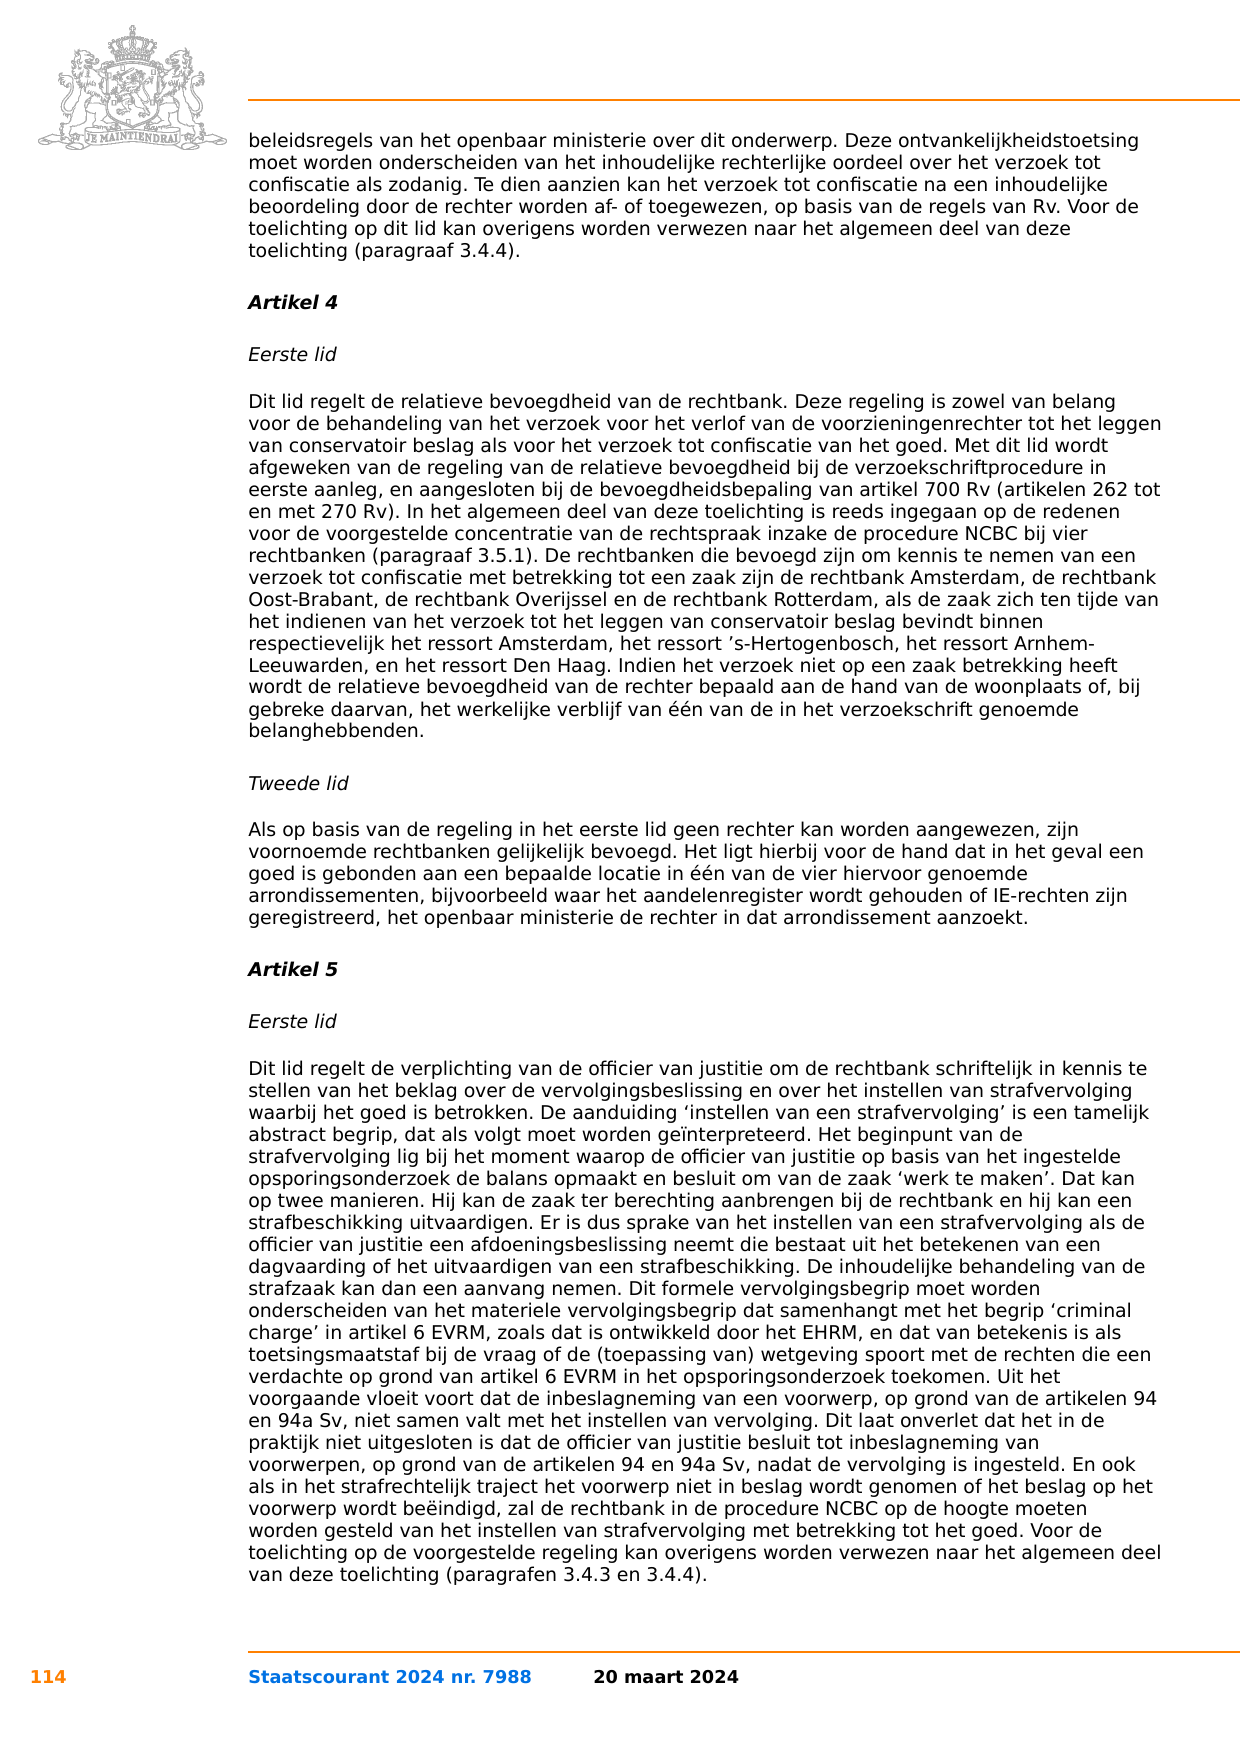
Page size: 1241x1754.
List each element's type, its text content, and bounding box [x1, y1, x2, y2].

subtitle Eerste lid [248, 344, 1163, 366]
text Als op basis van de regeling in het eerste lid geen rechter kan worden aangewezen, zijn voornoemde rechtbanken gelijkelijk bevoegd. Het ligt hierbij voor de hand dat in het geval een goed is gebonden aan een bepaalde locatie in één van de vier hiervoor genoemde arrondissementen, bijvoorbeeld waar het aandelenregister wordt gehouden of IE-rechten zijn geregistreerd, het openbaar ministerie de rechter in dat arrondissement aanzoekt. [248, 819, 1163, 929]
subtitle Tweede lid [248, 772, 1163, 794]
text Dit lid regelt de verplichting van de officier van justitie om de rechtbank schriftelijk in kennis te stellen van het beklag over de vervolgingsbeslissing en over het instellen van strafvervolging waarbij het goed is betrokken. De aanduiding ‘instellen van een strafvervolging’ is een tamelijk abstract begrip, dat als volgt moet worden geїnterpreteerd. Het beginpunt van de strafvervolging lig bij het moment waarop de officier van justitie op basis van het ingestelde opsporingsonderzoek de balans opmaakt en besluit om van de zaak ‘werk te maken’. Dat kan op twee manieren. Hij kan de zaak ter berechting aanbrengen bij de rechtbank en hij kan een strafbeschikking uitvaardigen. Er is dus sprake van het instellen van een strafvervolging als de officier van justitie een afdoeningsbeslissing neemt die bestaat uit het betekenen van een dagvaarding of het uitvaardigen van een strafbeschikking. De inhoudelijke behandeling van de strafzaak kan dan een aanvang nemen. Dit formele vervolgingsbegrip moet worden onderscheiden van het materiele vervolgingsbegrip dat samenhangt met het begrip ‘criminal charge’ in artikel 6 EVRM, zoals dat is ontwikkeld door het EHRM, en dat van betekenis is als toetsingsmaatstaf bij de vraag of de (toepassing van) wetgeving spoort met de rechten die een verdachte op grond van artikel 6 EVRM in het opsporingsonderzoek toekomen. Uit het voorgaande vloeit voort dat de inbeslagneming van een voorwerp, op grond van de artikelen 94 en 94a Sv, niet samen valt met het instellen van vervolging. Dit laat onverlet dat het in de praktijk niet uitgesloten is dat de officier van justitie besluit tot inbeslagneming van voorwerpen, op grond van de artikelen 94 en 94a Sv, nadat de vervolging is ingesteld. En ook als in het strafrechtelijk traject het voorwerp niet in beslag wordt genomen of het beslag op het voorwerp wordt beëindigd, zal de rechtbank in de procedure NCBC op de hoogte moeten worden gesteld van het instellen van strafvervolging met betrekking tot het goed. Voor de toelichting op de voorgestelde regeling kan overigens worden verwezen naar het algemeen deel van deze toelichting (paragrafen 3.4.3 en 3.4.4). [248, 1058, 1163, 1586]
subtitle Artikel 5 [248, 959, 1163, 981]
subtitle Artikel 4 [248, 292, 1163, 314]
text Dit lid regelt de relatieve bevoegdheid van de rechtbank. Deze regeling is zowel van belang voor de behandeling van het verzoek voor het verlof van de voorzieningenrechter tot het leggen van conservatoir beslag als voor het verzoek tot confiscatie van het goed. Met dit lid wordt afgeweken van de regeling van de relatieve bevoegdheid bij de verzoekschriftprocedure in eerste aanleg, en aangesloten bij de bevoegdheidsbepaling van artikel 700 Rv (artikelen 262 tot en met 270 Rv). In het algemeen deel van deze toelichting is reeds ingegaan op de redenen voor de voorgestelde concentratie van de rechtspraak inzake de procedure NCBC bij vier rechtbanken (paragraaf 3.5.1). De rechtbanken die bevoegd zijn om kennis te nemen van een verzoek tot confiscatie met betrekking tot een zaak zijn de rechtbank Amsterdam, de rechtbank Oost-Brabant, de rechtbank Overijssel en de rechtbank Rotterdam, als de zaak zich ten tijde van het indienen van het verzoek tot het leggen van conservatoir beslag bevindt binnen respectievelijk het ressort Amsterdam, het ressort ’s-Hertogenbosch, het ressort Arnhem-Leeuwarden, en het ressort Den Haag. Indien het verzoek niet op een zaak betrekking heeft wordt de relatieve bevoegdheid van de rechter bepaald aan de hand van de woonplaats of, bij gebreke daarvan, het werkelijke verblijf van één van de in het verzoekschrift genoemde belanghebbenden. [248, 391, 1163, 742]
text beleidsregels van het openbaar ministerie over dit onderwerp. Deze ontvankelijkheidstoetsing moet worden onderscheiden van het inhoudelijke rechterlijke oordeel over het verzoek tot confiscatie als zodanig. Te dien aanzien kan het verzoek tot confiscatie na een inhoudelijke beoordeling door de rechter worden af- of toegewezen, op basis van de regels van Rv. Voor de toelichting op dit lid kan overigens worden verwezen naar het algemeen deel van deze toelichting (paragraaf 3.4.4). [248, 130, 1163, 262]
subtitle Eerste lid [248, 1011, 1163, 1033]
picture [38, 25, 227, 150]
